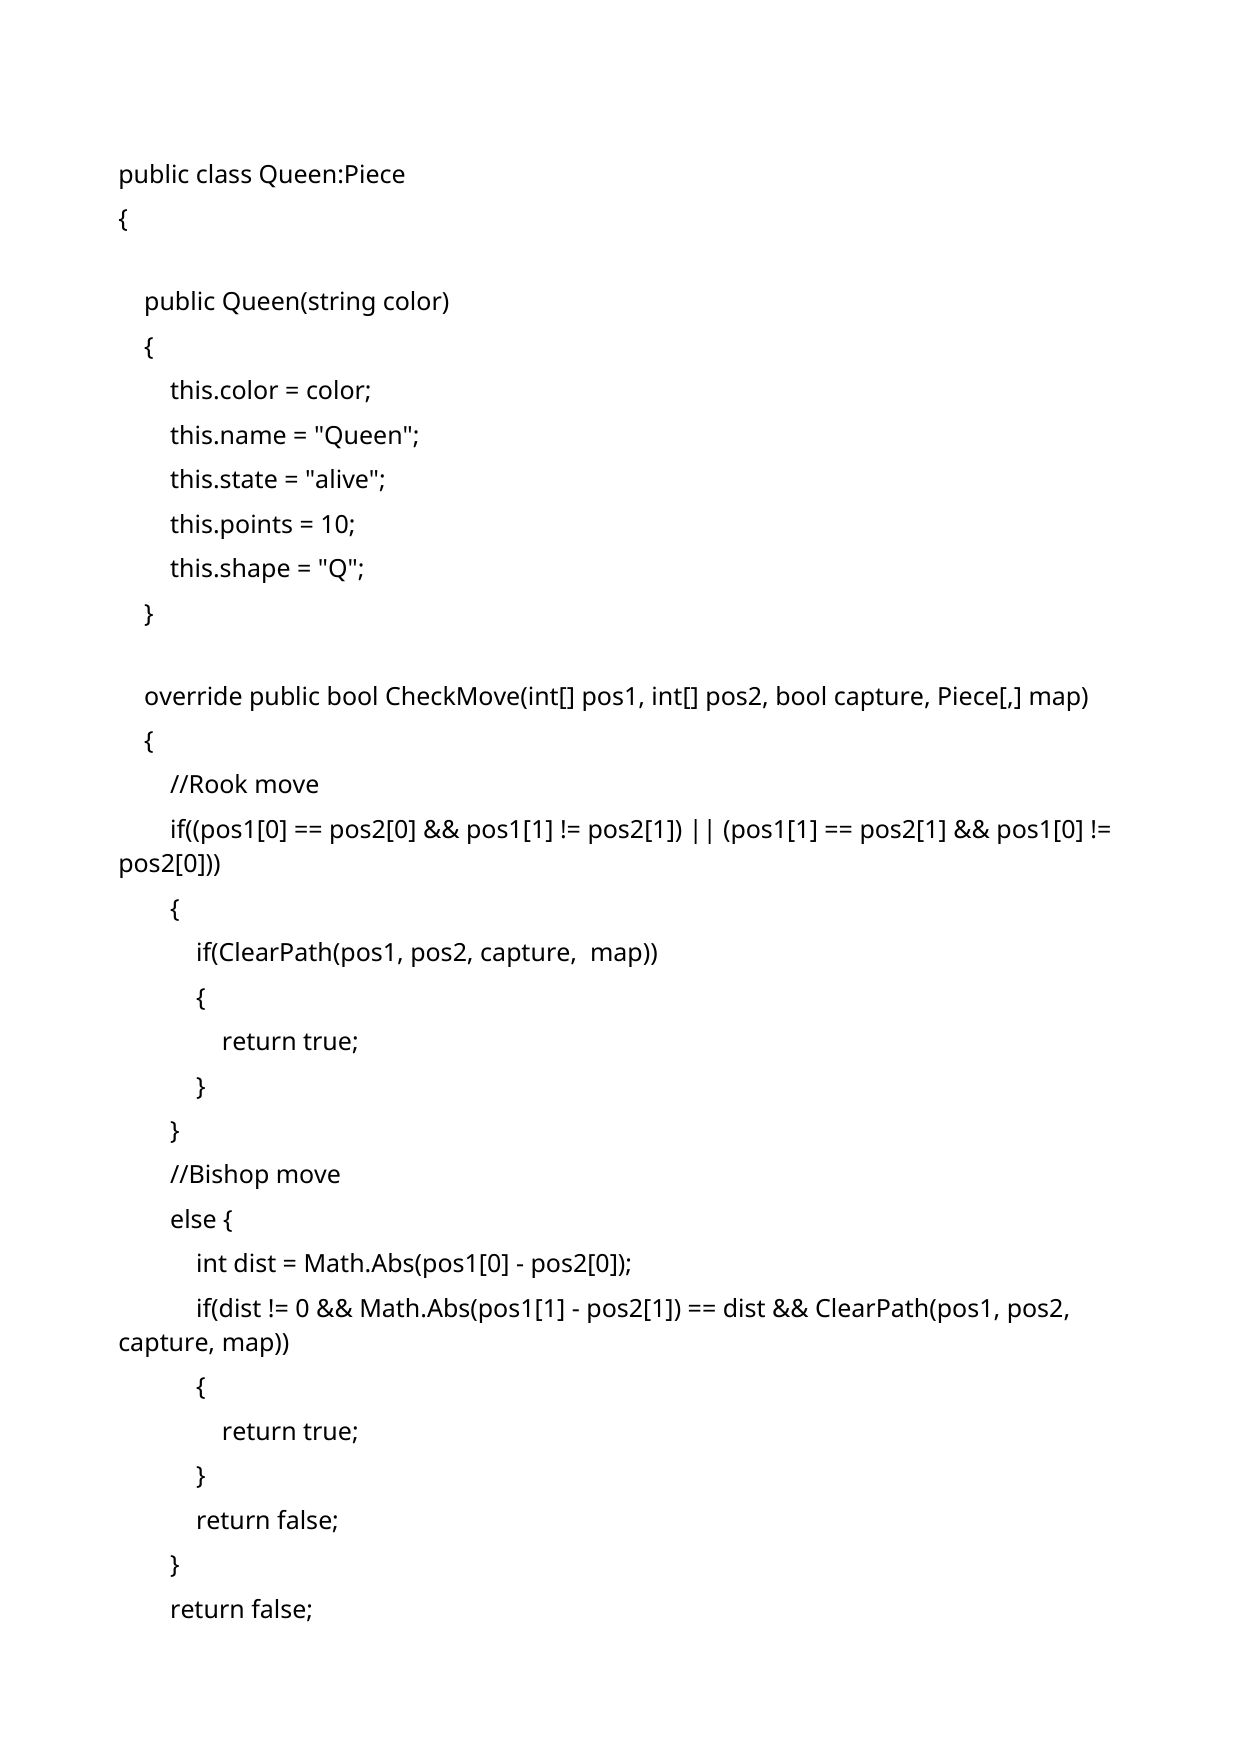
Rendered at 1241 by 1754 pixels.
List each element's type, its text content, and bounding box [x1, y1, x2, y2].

text public Queen(string color) [118, 284, 1122, 318]
text if(ClearPath(pos1, pos2, capture, map)) [118, 935, 1122, 969]
text public class Queen:Piece [118, 157, 1122, 191]
text { [118, 201, 1122, 235]
text return false; [118, 1502, 1122, 1537]
text this.shape = "Q"; [118, 551, 1122, 585]
text { [118, 890, 1122, 924]
text { [118, 979, 1122, 1013]
text } [118, 1547, 1122, 1581]
text } [118, 1113, 1122, 1147]
text this.state = "alive"; [118, 462, 1122, 496]
text return false; [118, 1591, 1122, 1626]
text { [118, 1369, 1122, 1403]
text this.color = color; [118, 373, 1122, 407]
text else { [118, 1202, 1122, 1236]
text { [118, 723, 1122, 757]
text this.points = 10; [118, 506, 1122, 540]
text return true; [118, 1413, 1122, 1448]
text override public bool CheckMove(int[] pos1, int[] pos2, bool capture, Piece[,] map) [118, 678, 1122, 712]
text //Bishop move [118, 1157, 1122, 1191]
text this.name = "Queen"; [118, 417, 1122, 451]
text { [118, 328, 1122, 362]
text int dist = Math.Abs(pos1[0] - pos2[0]); [118, 1246, 1122, 1280]
text } [118, 1458, 1122, 1492]
text return true; [118, 1024, 1122, 1058]
text } [118, 595, 1122, 629]
text if(dist != 0 && Math.Abs(pos1[1] - pos2[1]) == dist && ClearPath(pos1, pos2, capture, map)) [118, 1291, 1122, 1359]
text //Rook move [118, 767, 1122, 801]
text if((pos1[0] == pos2[0] && pos1[1] != pos2[1]) || (pos1[1] == pos2[1] && pos1[0] != pos2[0])) [118, 812, 1122, 880]
text } [118, 1068, 1122, 1102]
